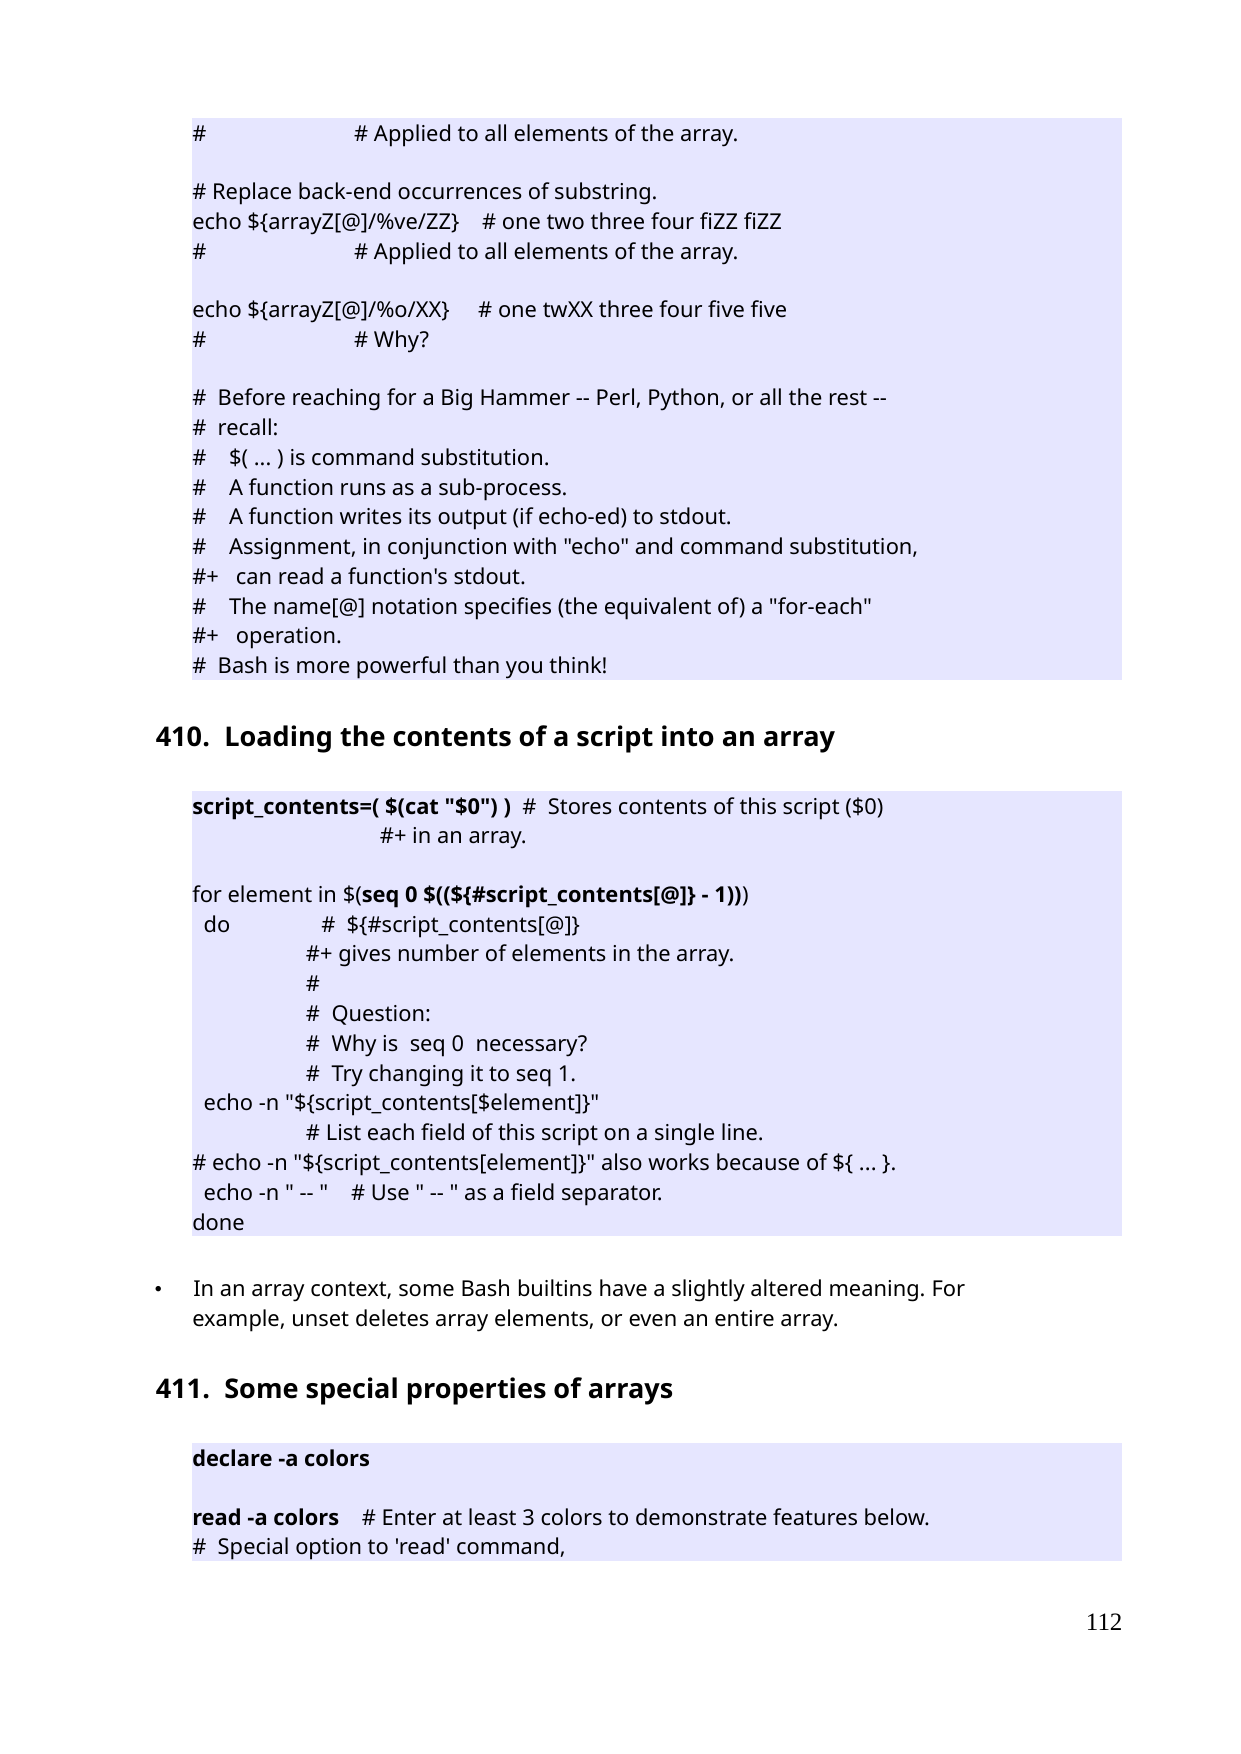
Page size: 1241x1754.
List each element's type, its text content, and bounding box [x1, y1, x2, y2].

list # # Applied to all elements of the array. [192, 236, 1122, 266]
list declare -a colors [192, 1443, 1122, 1473]
list #+ can read a function's stdout. [192, 561, 1122, 591]
list # Try changing it to seq 1. [192, 1057, 1122, 1087]
list # A function runs as a sub-process. [192, 472, 1122, 501]
list # recall: [192, 412, 1122, 442]
list Some special properties of arrays [156, 1369, 1122, 1406]
list echo ${arrayZ[@]/%ve/ZZ} # one two three four fiZZ fiZZ [192, 206, 1122, 236]
list read -a colors # Enter at least 3 colors to demonstrate features below. [192, 1502, 1122, 1531]
list # The name[@] notation specifies (the equivalent of) a "for-each" [192, 591, 1122, 621]
list # Bash is more powerful than you think! [192, 650, 1122, 680]
list done [192, 1206, 1122, 1236]
list for element in $(seq 0 $((${#script_contents[@]} - 1))) [192, 879, 1122, 908]
list echo -n "${script_contents[$element]}" [192, 1087, 1122, 1117]
list # Replace back-end occurrences of substring. [192, 176, 1122, 206]
list # A function writes its output (if echo-ed) to stdout. [192, 501, 1122, 531]
list script_contents=( $(cat "$0") ) # Stores contents of this script ($0) [192, 791, 1122, 821]
list #+ in an array. [192, 821, 1122, 850]
list # Special option to 'read' command, [192, 1531, 1122, 1561]
list # # Applied to all elements of the array. [192, 118, 1122, 148]
list # Why is seq 0 necessary? [192, 1028, 1122, 1057]
list # echo -n "${script_contents[element]}" also works because of ${ ... }. [192, 1147, 1122, 1177]
list # # Why? [192, 324, 1122, 354]
list #+ gives number of elements in the array. [192, 938, 1122, 968]
list #+ operation. [192, 621, 1122, 650]
list # Before reaching for a Big Hammer -- Perl, Python, or all the rest -- [192, 382, 1122, 412]
list echo ${arrayZ[@]/%o/XX} # one twXX three four five five [192, 294, 1122, 324]
list # [192, 968, 1122, 998]
list Loading the contents of a script into an array [156, 717, 1122, 754]
list # List each field of this script on a single line. [192, 1117, 1122, 1147]
list # Question: [192, 998, 1122, 1028]
list echo -n " -- " # Use " -- " as a field separator. [192, 1177, 1122, 1206]
list # $( ... ) is command substitution. [192, 442, 1122, 472]
list # Assignment, in conjunction with "echo" and command substitution, [192, 531, 1122, 561]
list do # ${#script_contents[@]} [192, 908, 1122, 938]
list In an array context, some Bash builtins have a slightly altered meaning. For example, unset deletes array elements, or even an entire array. [154, 1273, 1122, 1333]
